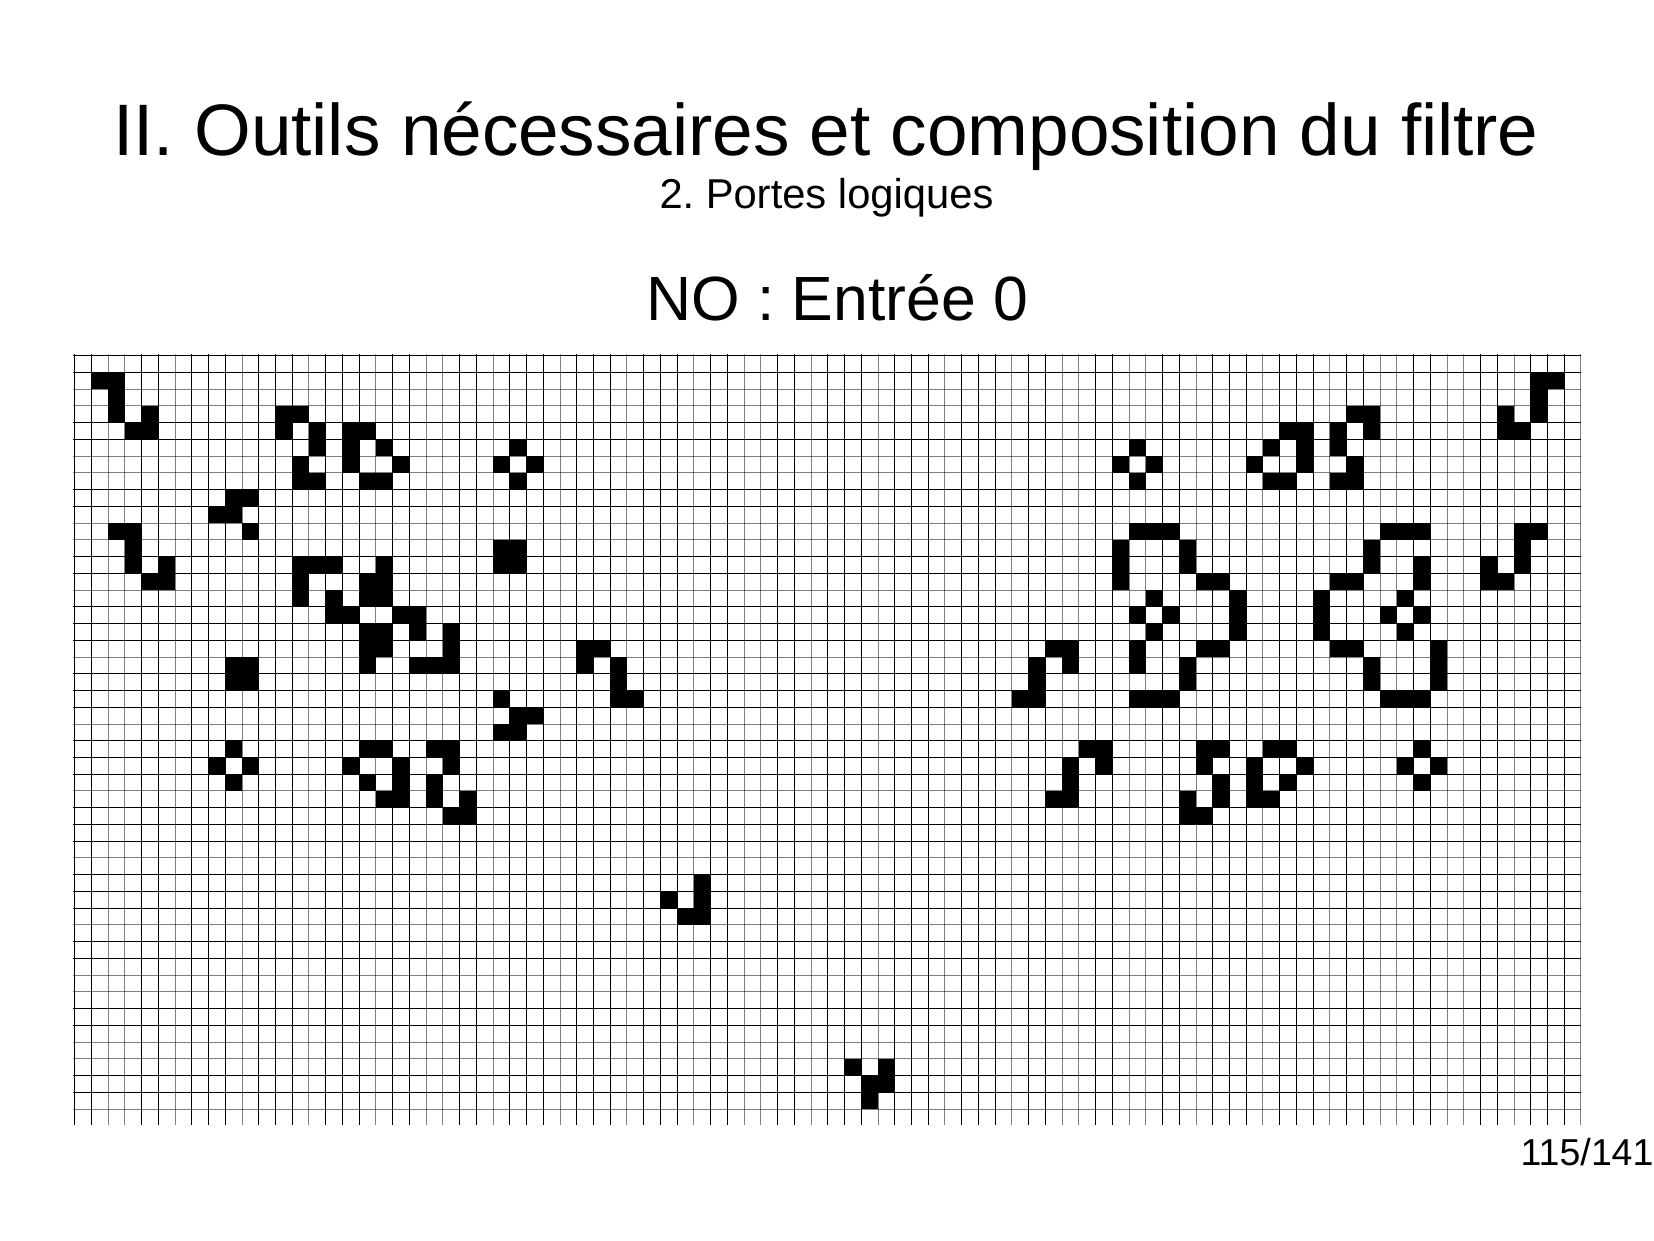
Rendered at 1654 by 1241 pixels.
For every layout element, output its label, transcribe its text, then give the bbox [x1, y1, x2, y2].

text_box NO : Entrée 0 [631, 256, 1044, 342]
text_box <number>/141 [1505, 1124, 1654, 1182]
title II. Outils nécessaires et composition du filtre 2. Portes logiques [82, 49, 1571, 257]
picture [73, 354, 1581, 1125]
